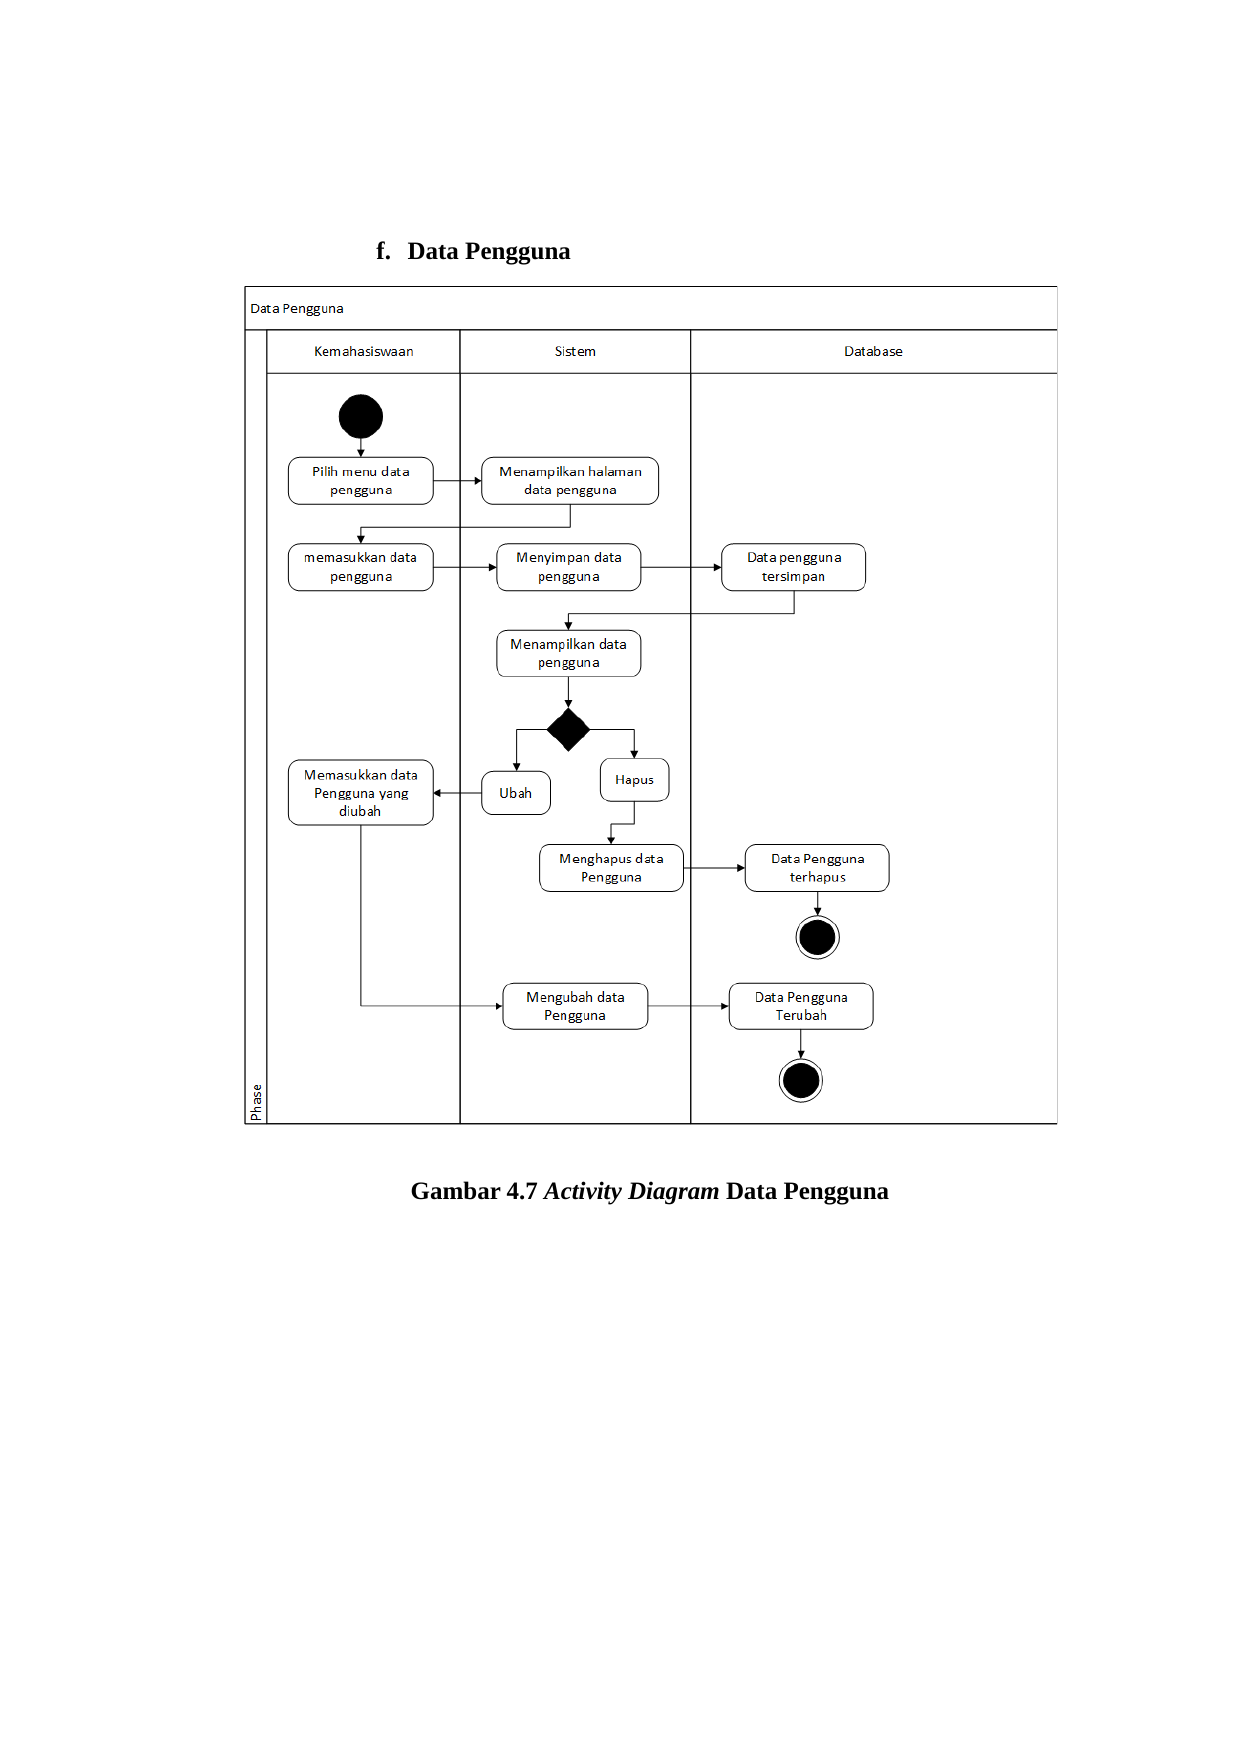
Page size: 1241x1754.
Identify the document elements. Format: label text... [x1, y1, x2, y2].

picture [242, 285, 1058, 1129]
table_header [236, 279, 1063, 1163]
list Data Pengguna [376, 236, 1063, 265]
text Gambar 4.7 Activity Diagram Data Pengguna [236, 1176, 1063, 1204]
